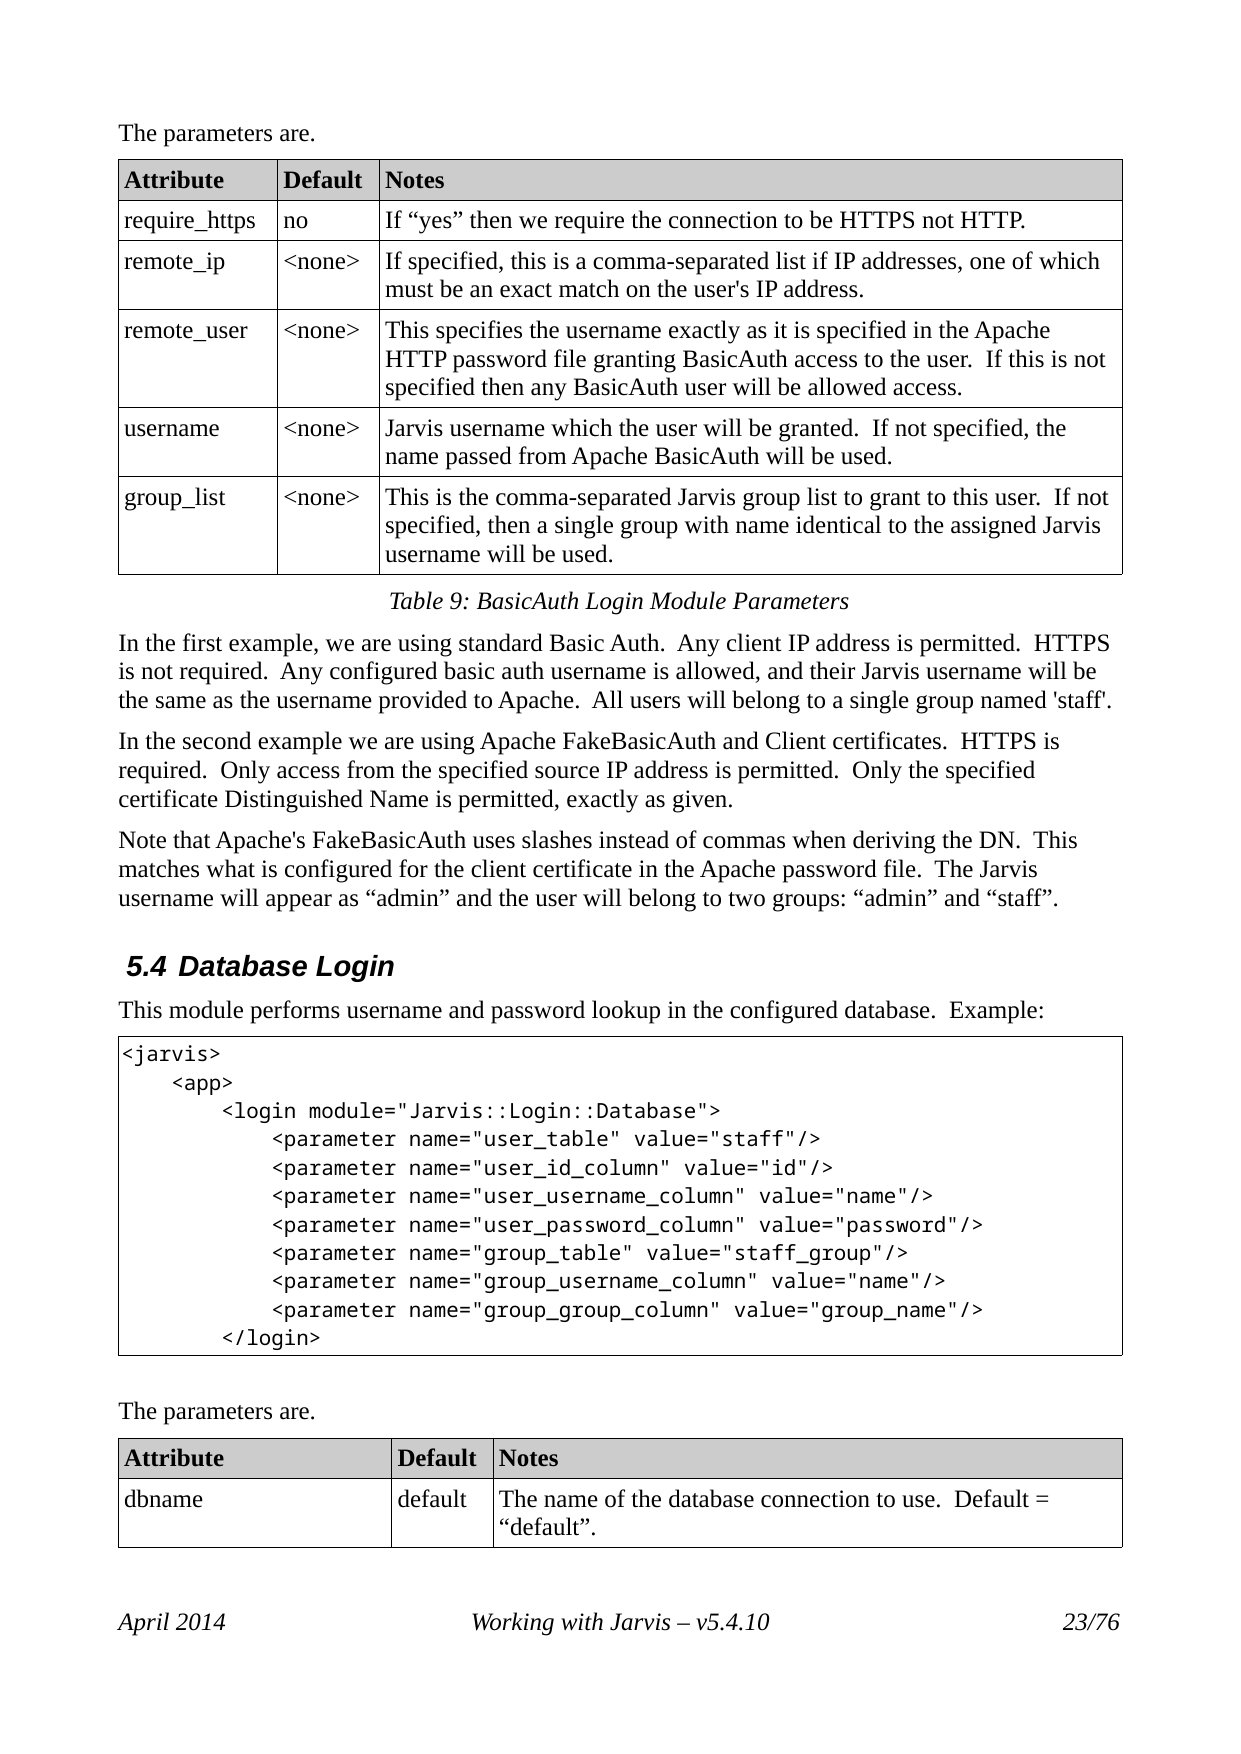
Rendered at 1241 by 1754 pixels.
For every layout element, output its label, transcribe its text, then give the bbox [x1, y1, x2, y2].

table_cell The name of the database connection to use. Default = “default”. [494, 1479, 1122, 1547]
text <login module="Jarvis::Login::Database"> [119, 1093, 1122, 1121]
text <parameter name="user_id_column" value="id"/> [119, 1150, 1122, 1178]
text In the first example, we are using standard Basic Auth. Any client IP address is permitted. HTTPS is not required. Any configured basic auth username is allowed, and their Jarvis username will be the same as the username provided to Apache. All users will belong to a single group named 'staff'. [118, 628, 1122, 714]
text Table 9: BasicAuth Login Module Parameters [118, 586, 1122, 615]
table_cell If specified, this is a comma-separated list if IP addresses, one of which must be an exact match on the user's IP address. [380, 241, 1122, 309]
text <parameter name="user_username_column" value="name"/> [119, 1178, 1122, 1207]
table_cell remote_user [119, 310, 277, 407]
table_header Attribute [119, 1439, 391, 1478]
table_cell username [119, 408, 277, 476]
table_header Attribute [119, 160, 277, 200]
text <parameter name="group_group_column" value="group_name"/> [119, 1292, 1122, 1321]
table_cell default [392, 1479, 493, 1547]
table_cell <none> [278, 310, 379, 407]
subtitle Database Login [118, 949, 1122, 982]
table_header Notes [494, 1439, 1122, 1478]
text The parameters are. [118, 1396, 1122, 1425]
text <parameter name="group_username_column" value="name"/> [119, 1264, 1122, 1292]
table_cell <none> [278, 408, 379, 476]
table_cell <none> [278, 477, 379, 574]
text <jarvis> [119, 1037, 1122, 1064]
table_cell group_list [119, 477, 277, 574]
text This module performs username and password lookup in the configured database. Example: [118, 995, 1122, 1024]
table_cell remote_ip [119, 241, 277, 309]
text In the second example we are using Apache FakeBasicAuth and Client certificates. HTTPS is required. Only access from the specified source IP address is permitted. Only the specified certificate Distinguished Name is permitted, exactly as given. [118, 726, 1122, 813]
text <parameter name="group_table" value="staff_group"/> [119, 1235, 1122, 1264]
table_cell <none> [278, 241, 379, 309]
table_cell If “yes” then we require the connection to be HTTPS not HTTP. [380, 201, 1122, 240]
text <app> [119, 1064, 1122, 1093]
table_header Default [392, 1439, 493, 1478]
table_header Default [278, 160, 379, 200]
table_cell require_https [119, 201, 277, 240]
table_cell dbname [119, 1479, 391, 1547]
table_cell no [278, 201, 379, 240]
table_header Notes [380, 160, 1122, 200]
text <parameter name="user_password_column" value="password"/> [119, 1207, 1122, 1235]
text Note that Apache's FakeBasicAuth uses slashes instead of commas when deriving the DN. This matches what is configured for the client certificate in the Apache password file. The Jarvis username will appear as “admin” and the user will belong to two groups: “admin” and “staff”. [118, 825, 1122, 911]
table_cell This specifies the username exactly as it is specified in the Apache HTTP password file granting BasicAuth access to the user. If this is not specified then any BasicAuth user will be allowed access. [380, 310, 1122, 407]
text The parameters are. [118, 118, 1122, 147]
table_cell This is the comma-separated Jarvis group list to grant to this user. If not specified, then a single group with name identical to the assigned Jarvis username will be used. [380, 477, 1122, 574]
text </login> [119, 1321, 1122, 1355]
text <parameter name="user_table" value="staff"/> [119, 1121, 1122, 1150]
table_cell Jarvis username which the user will be granted. If not specified, the name passed from Apache BasicAuth will be used. [380, 408, 1122, 476]
